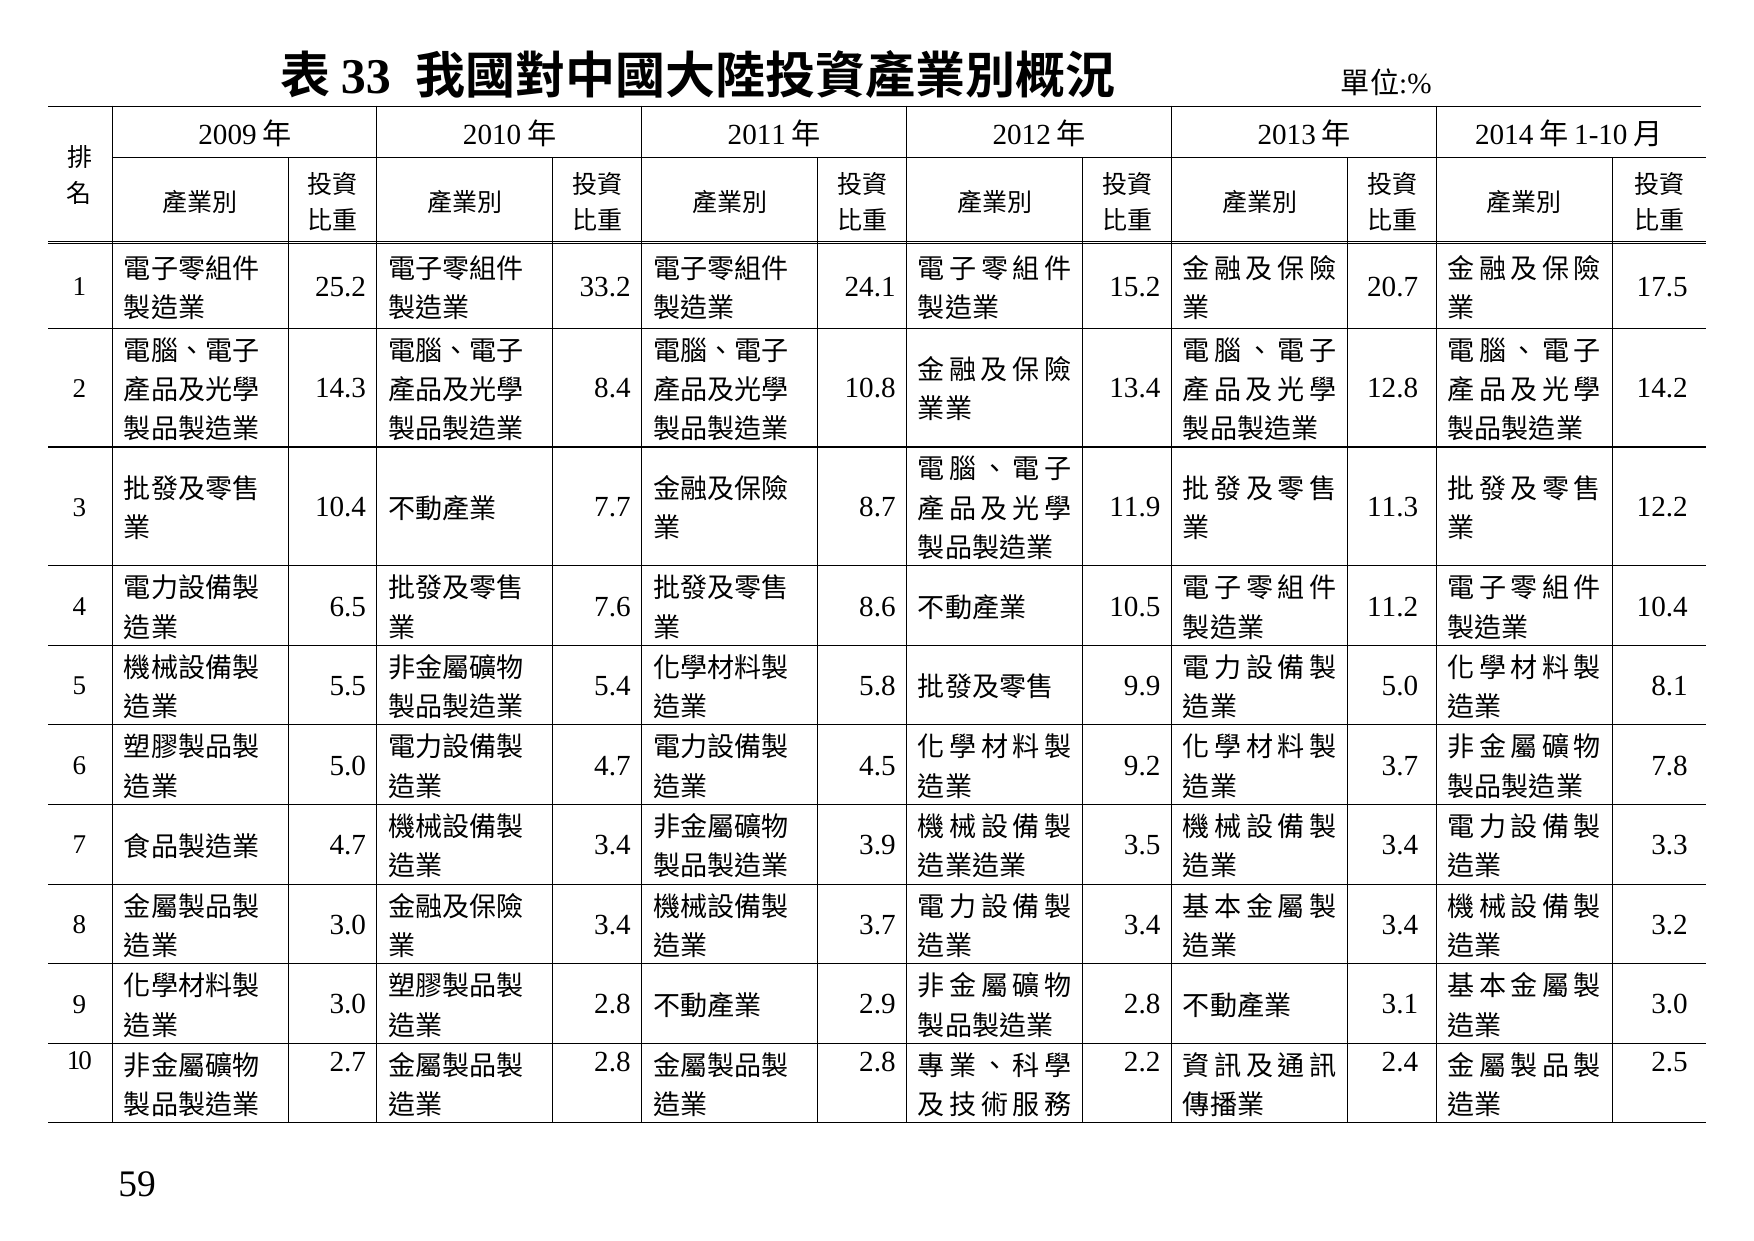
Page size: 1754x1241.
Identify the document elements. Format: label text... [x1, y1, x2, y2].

table_cell 金融及保險業 [377, 885, 552, 963]
table_cell 電子零組件製造業 [642, 244, 817, 327]
table_cell 產業別 [1437, 158, 1612, 241]
table_cell 批發及零售業 [113, 448, 288, 565]
table_cell 3.9 [818, 805, 906, 883]
table_cell 產業別 [907, 158, 1082, 241]
table_cell 12.8 [1348, 329, 1436, 446]
table_cell 3.3 [1613, 805, 1706, 883]
table_cell 電力設備製造業 [642, 725, 817, 804]
table_cell 3 [48, 448, 112, 565]
table_cell 基本金屬製造業 [1437, 964, 1612, 1043]
table_cell 資訊及通訊傳播業 [1172, 1044, 1347, 1122]
table_cell 電腦、電子產品及光學製品製造業 [113, 329, 288, 446]
table_cell 9 [48, 964, 112, 1043]
table_cell 2 [48, 329, 112, 446]
table_cell 5.0 [289, 725, 376, 804]
table_cell 不動產業 [377, 448, 552, 565]
table_cell 14.3 [289, 329, 376, 446]
table_cell 6.5 [289, 566, 376, 645]
table_header 2014年1-10月 [1437, 107, 1701, 157]
text 表33 我國對中國大陸投資產業別概況 單位:% [118, 47, 1636, 106]
table_cell 4 [48, 566, 112, 645]
table_cell 9.2 [1083, 725, 1171, 804]
table_cell 基本金屬製造業 [1172, 885, 1347, 963]
table_cell 11.3 [1348, 448, 1436, 565]
table_cell 17.5 [1613, 244, 1706, 327]
table_cell 電子零組件製造業 [1172, 566, 1347, 645]
table_cell 非金屬礦物製品製造業 [907, 964, 1082, 1043]
table_cell 10.5 [1083, 566, 1171, 645]
table_cell 產業別 [642, 158, 817, 241]
table_cell 3.4 [1348, 805, 1436, 883]
table_cell 5.8 [818, 646, 906, 724]
table_cell 12.2 [1613, 448, 1706, 565]
table_cell 3.7 [818, 885, 906, 963]
table_cell 批發及零售業 [642, 566, 817, 645]
table_cell 金屬製品製造業 [377, 1044, 552, 1122]
table_cell 金屬製品製造業 [642, 1044, 817, 1122]
table_cell 化學材料製造業 [1172, 725, 1347, 804]
table_cell 產業別 [377, 158, 552, 241]
table_cell 化學材料製造業 [642, 646, 817, 724]
table_header 2013年 [1172, 107, 1436, 157]
table_header 2010年 [377, 107, 641, 157]
table_cell 電力設備製造業 [907, 885, 1082, 963]
table_cell 7 [48, 805, 112, 883]
table_cell 塑膠製品製造業 [377, 964, 552, 1043]
table_cell 2.8 [1083, 964, 1171, 1043]
table_cell 不動產業 [907, 566, 1082, 645]
table_cell 2.2 [1083, 1044, 1171, 1122]
table_cell 11.9 [1083, 448, 1171, 565]
table_cell 機械設備製造業 [1437, 885, 1612, 963]
table_cell 化學材料製造業 [113, 964, 288, 1043]
table_cell 電力設備製造業 [1172, 646, 1347, 724]
table_cell 非金屬礦物製品製造業 [113, 1044, 288, 1122]
table_cell 14.2 [1613, 329, 1706, 446]
table_cell 20.7 [1348, 244, 1436, 327]
table_cell 不動產業 [1172, 964, 1347, 1043]
table_cell 投資比重 [289, 158, 376, 241]
table_cell 8.6 [818, 566, 906, 645]
table_cell 電腦、電子產品及光學製品製造業 [1172, 329, 1347, 446]
table_cell 7.6 [553, 566, 641, 645]
table_cell 電子零組件製造業 [1437, 566, 1612, 645]
table_cell 機械設備製造業造業 [907, 805, 1082, 883]
table_cell 15.2 [1083, 244, 1171, 327]
table_cell 3.4 [1083, 885, 1171, 963]
table_cell 電腦、電子產品及光學製品製造業 [907, 448, 1082, 565]
table_cell 24.1 [818, 244, 906, 327]
table_cell 電子零組件製造業 [377, 244, 552, 327]
table_cell 化學材料製造業 [907, 725, 1082, 804]
table_cell 專業、科學及技術服務 [907, 1044, 1082, 1122]
table_cell 2.4 [1348, 1044, 1436, 1122]
table_cell 2.7 [289, 1044, 376, 1122]
table_cell 投資比重 [818, 158, 906, 241]
table_cell 8.4 [553, 329, 641, 446]
table_cell 3.2 [1613, 885, 1706, 963]
table_cell 9.9 [1083, 646, 1171, 724]
table_cell 6 [48, 725, 112, 804]
table_cell 10.4 [1613, 566, 1706, 645]
table_cell 2.5 [1613, 1044, 1706, 1122]
table_cell 塑膠製品製造業 [113, 725, 288, 804]
table_cell 機械設備製造業 [377, 805, 552, 883]
table_cell 3.4 [1348, 885, 1436, 963]
table_cell 2.8 [818, 1044, 906, 1122]
table_cell 4.7 [289, 805, 376, 883]
table_cell 批發及零售業 [1172, 448, 1347, 565]
table_cell 13.4 [1083, 329, 1171, 446]
table_cell 1 [48, 244, 112, 327]
table_cell 機械設備製造業 [642, 885, 817, 963]
table_cell 金融及保險業 [1172, 244, 1347, 327]
table_header 2011年 [642, 107, 906, 157]
table_cell 機械設備製造業 [1172, 805, 1347, 883]
table_cell 投資比重 [1083, 158, 1171, 241]
table_cell 非金屬礦物製品製造業 [377, 646, 552, 724]
table_cell 金屬製品製造業 [1437, 1044, 1612, 1122]
table_cell 3.5 [1083, 805, 1171, 883]
table_cell 8.1 [1613, 646, 1706, 724]
table_cell 批發及零售 [907, 646, 1082, 724]
table_cell 8 [48, 885, 112, 963]
table_cell 10 [48, 1044, 112, 1122]
table_cell 3.0 [289, 885, 376, 963]
table_cell 5.5 [289, 646, 376, 724]
table_cell 3.1 [1348, 964, 1436, 1043]
table_cell 5.0 [1348, 646, 1436, 724]
table_cell 化學材料製造業 [1437, 646, 1612, 724]
table_cell 電腦、電子產品及光學製品製造業 [1437, 329, 1612, 446]
table_cell 批發及零售業 [1437, 448, 1612, 565]
table_header 2009年 [113, 107, 376, 157]
table_cell 金屬製品製造業 [113, 885, 288, 963]
table_cell 金融及保險業業 [907, 329, 1082, 446]
table_cell 4.5 [818, 725, 906, 804]
table_cell 3.7 [1348, 725, 1436, 804]
table_cell 批發及零售業 [377, 566, 552, 645]
table_header 排名 [48, 107, 112, 241]
table_cell 金融及保險業 [642, 448, 817, 565]
table_cell 5 [48, 646, 112, 724]
table_cell 非金屬礦物製品製造業 [642, 805, 817, 883]
table_cell 11.2 [1348, 566, 1436, 645]
table_cell 7.7 [553, 448, 641, 565]
table_cell 金融及保險業 [1437, 244, 1612, 327]
table_cell 電子零組件製造業 [907, 244, 1082, 327]
table_cell 電力設備製造業 [113, 566, 288, 645]
table_cell 電力設備製造業 [1437, 805, 1612, 883]
table_cell 不動產業 [642, 964, 817, 1043]
table_cell 電子零組件製造業 [113, 244, 288, 327]
table_cell 10.8 [818, 329, 906, 446]
table_cell 2.8 [553, 1044, 641, 1122]
table_cell 2.9 [818, 964, 906, 1043]
table_header [1701, 106, 1706, 157]
table_cell 投資比重 [1348, 158, 1436, 241]
table_cell 非金屬礦物製品製造業 [1437, 725, 1612, 804]
table_cell 投資比重 [1613, 158, 1706, 241]
table_cell 2.8 [553, 964, 641, 1043]
table_cell 25.2 [289, 244, 376, 327]
table_cell 3.4 [553, 805, 641, 883]
table_cell 10.4 [289, 448, 376, 565]
table_header 2012年 [907, 107, 1171, 157]
table_cell 3.4 [553, 885, 641, 963]
table_cell 7.8 [1613, 725, 1706, 804]
table_cell 33.2 [553, 244, 641, 327]
table_cell 食品製造業 [113, 805, 288, 883]
table_cell 投資比重 [553, 158, 641, 241]
table_cell 5.4 [553, 646, 641, 724]
table_cell 機械設備製造業 [113, 646, 288, 724]
table_cell 產業別 [113, 158, 288, 241]
table_cell 8.7 [818, 448, 906, 565]
table_cell 3.0 [289, 964, 376, 1043]
table_cell 電腦、電子產品及光學製品製造業 [642, 329, 817, 446]
table_cell 電腦、電子產品及光學製品製造業 [377, 329, 552, 446]
table_cell 產業別 [1172, 158, 1347, 241]
table_cell 4.7 [553, 725, 641, 804]
table_cell 3.0 [1613, 964, 1706, 1043]
table_cell 電力設備製造業 [377, 725, 552, 804]
